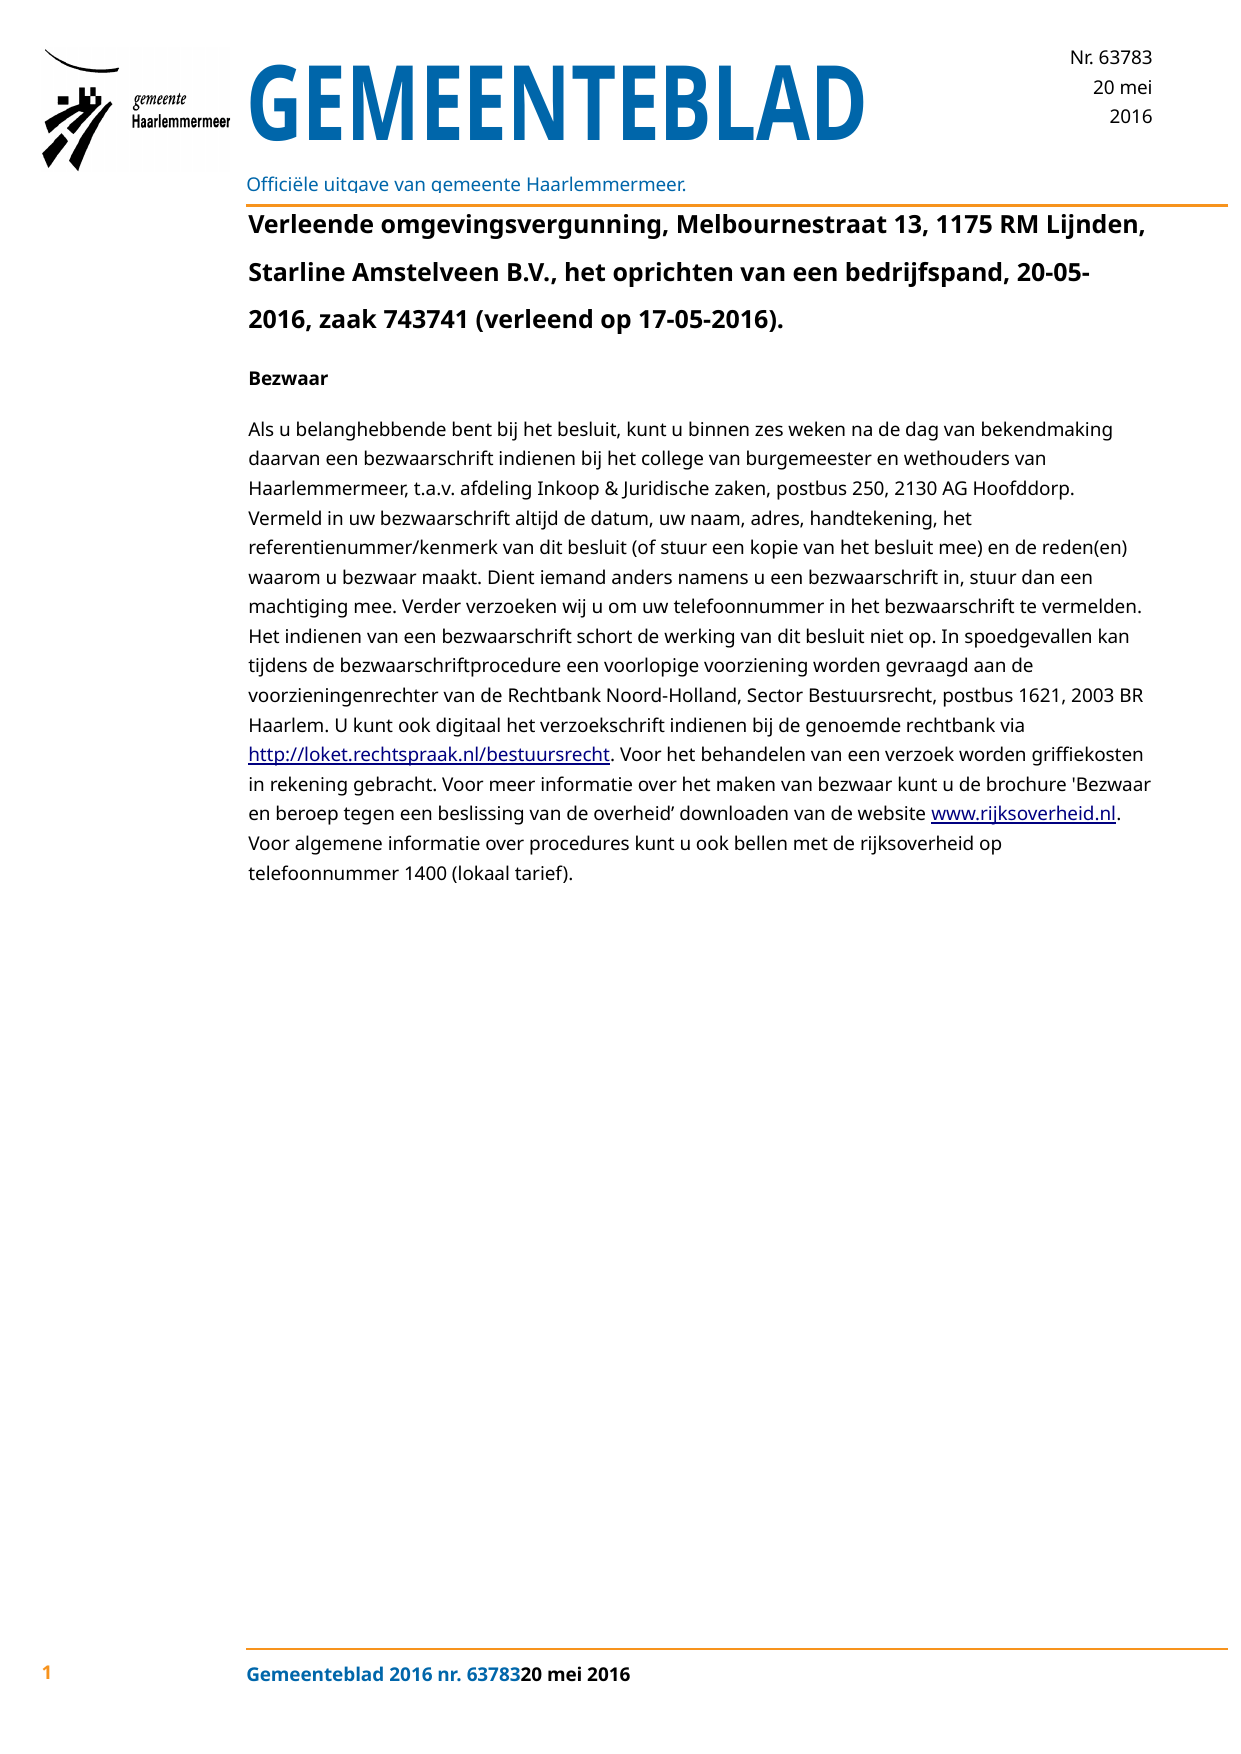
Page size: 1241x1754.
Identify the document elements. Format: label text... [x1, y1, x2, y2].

text Als u belanghebbende bent bij het besluit, kunt u binnen zes weken na de dag van bekendmaking daarvan een bezwaarschrift indienen bij het college van burgemeester en wethouders van Haarlemmermeer, t.a.v. afdeling Inkoop & Juridische zaken, postbus 250, 2130 AG Hoofddorp. Vermeld in uw bezwaarschrift altijd de datum, uw naam, adres, handtekening, het referentienummer/kenmerk van dit besluit (of stuur een kopie van het besluit mee) en de reden(en) waarom u bezwaar maakt. Dient iemand anders namens u een bezwaarschrift in, stuur dan een machtiging mee. Verder verzoeken wij u om uw telefoonnummer in het bezwaarschrift te vermelden. Het indienen van een bezwaarschrift schort de werking van dit besluit niet op. In spoedgevallen kan tijdens de bezwaarschriftprocedure een voorlopige voorziening worden gevraagd aan de voorzieningenrechter van de Rechtbank Noord-Holland, Sector Bestuursrecht, postbus 1621, 2003 BR Haarlem. U kunt ook digitaal het verzoekschrift indienen bij de genoemde rechtbank via http://loket.rechtspraak.nl/bestuursrecht. Voor het behandelen van een verzoek worden griffiekosten in rekening gebracht. Voor meer informatie over het maken van bezwaar kunt u de brochure 'Bezwaar en beroep tegen een beslissing van de overheid’ downloaden van de website www.rijksoverheid.nl. Voor algemene informatie over procedures kunt u ook bellen met de rijksoverheid op telefoonnummer 1400 (lokaal tarief). [248, 416, 1152, 885]
picture [41, 47, 231, 172]
text Verleende omgevingsvergunning, Melbournestraat 13, 1175 RM Lijnden, Starline Amstelveen B.V., het oprichten van een bedrijfspand, 20-05-2016, zaak 743741 (verleend op 17-05-2016). [248, 207, 1152, 336]
text Bezwaar [248, 366, 1152, 391]
